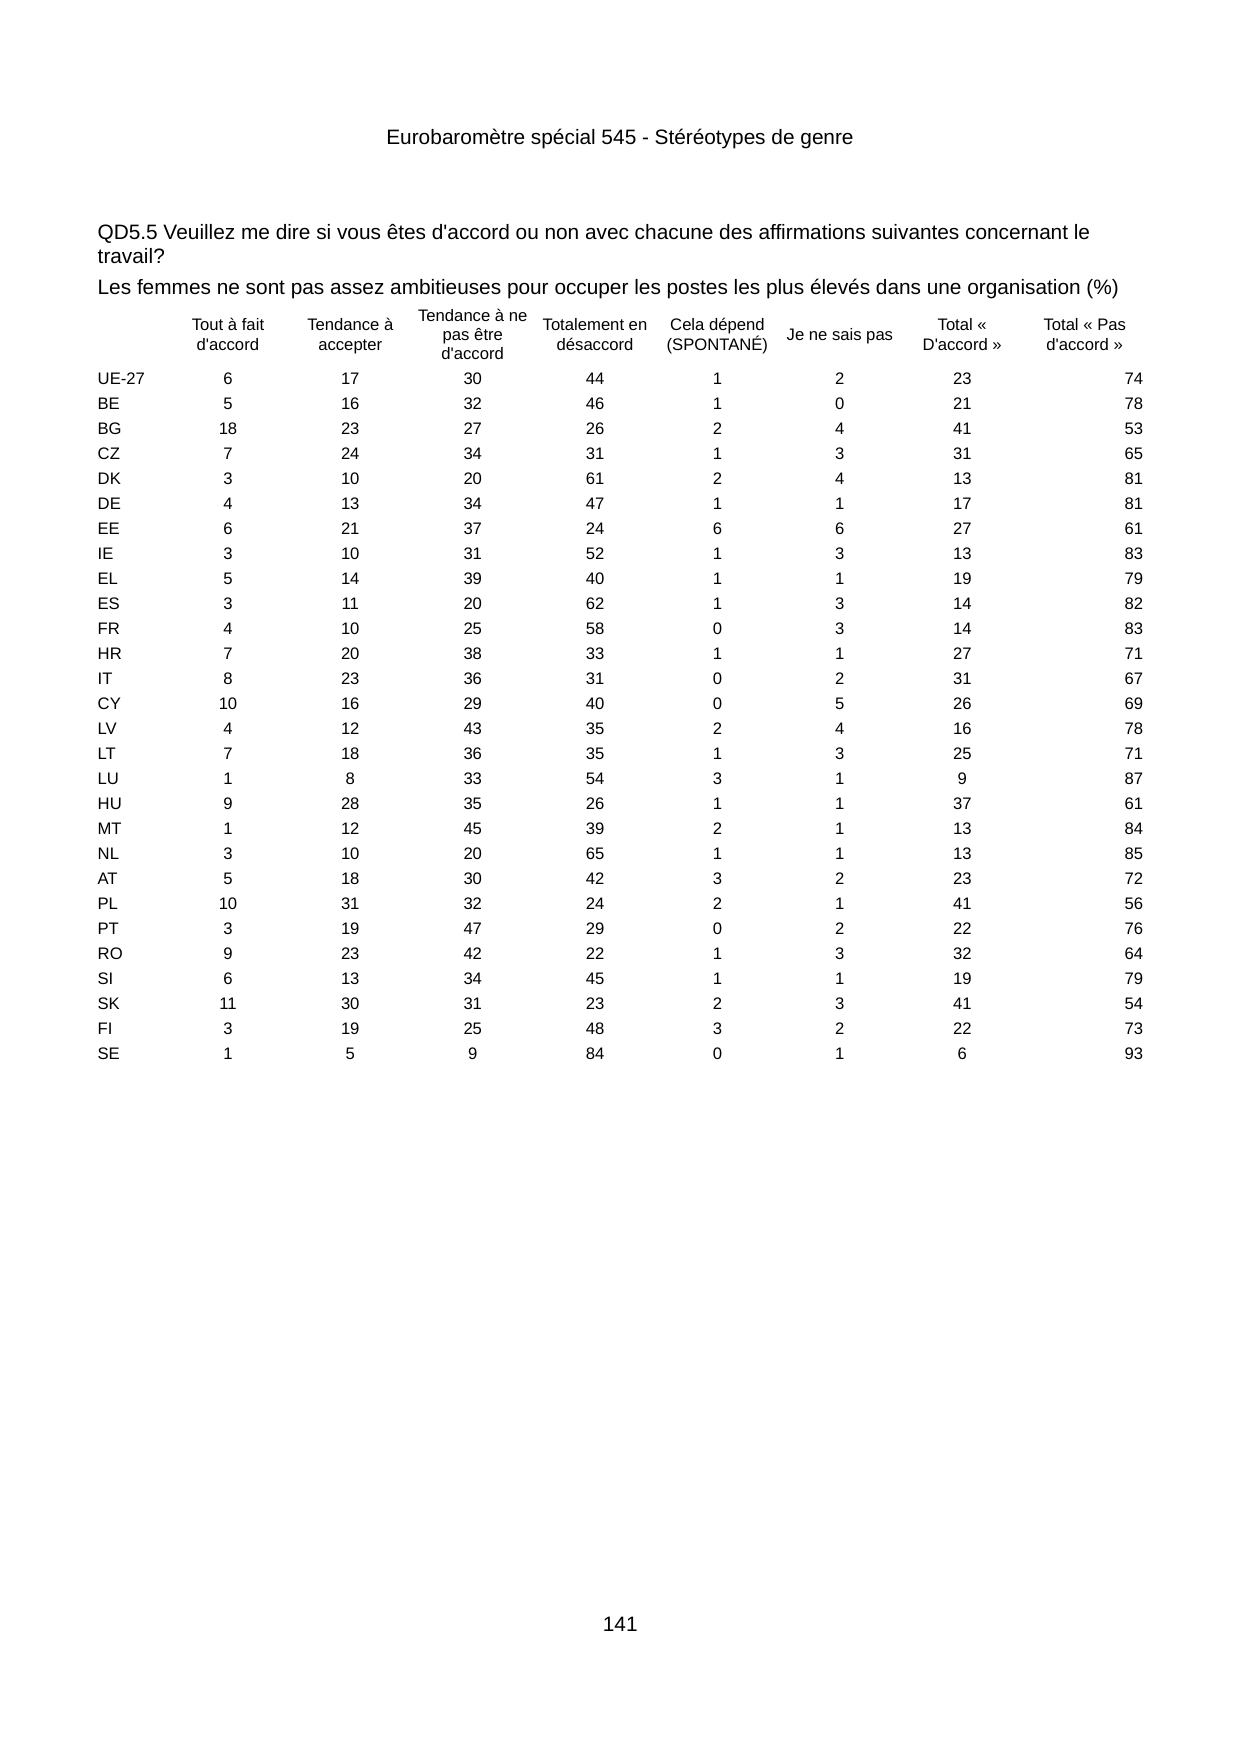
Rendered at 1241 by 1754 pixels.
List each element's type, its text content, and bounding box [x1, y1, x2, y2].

table_cell Tout à fait d'accord [166, 303, 289, 366]
table_cell 20 [411, 841, 534, 866]
table_cell 19 [289, 916, 411, 941]
table_cell 24 [289, 441, 411, 466]
table_cell 10 [166, 691, 289, 716]
table_cell 79 [1023, 966, 1146, 991]
table_cell 1 [656, 591, 778, 616]
table_cell 26 [534, 416, 656, 441]
table_cell 14 [901, 591, 1023, 616]
table_cell 3 [779, 441, 901, 466]
table_cell 6 [166, 966, 289, 991]
table_cell 42 [534, 866, 656, 891]
table_cell 30 [411, 866, 534, 891]
table_cell 41 [901, 416, 1023, 441]
table_cell 1 [779, 641, 901, 666]
table_cell 84 [534, 1041, 656, 1066]
table_cell 78 [1023, 391, 1146, 416]
table_cell 19 [901, 966, 1023, 991]
table_cell 36 [411, 666, 534, 691]
table_cell 2 [656, 816, 778, 841]
table_cell Tendance à ne pas être d'accord [411, 303, 534, 366]
table_cell 82 [1023, 591, 1146, 616]
table_cell 3 [166, 916, 289, 941]
table_cell 7 [166, 441, 289, 466]
table_cell 45 [411, 816, 534, 841]
table_cell 65 [1023, 441, 1146, 466]
table_cell HU [95, 791, 166, 816]
table_cell 29 [534, 916, 656, 941]
table_cell 10 [289, 466, 411, 491]
table_cell 17 [289, 366, 411, 391]
table_cell 1 [656, 366, 778, 391]
table_cell 3 [779, 741, 901, 766]
table_cell DE [95, 491, 166, 516]
table_cell 31 [901, 666, 1023, 691]
table_cell 33 [534, 641, 656, 666]
table_cell 85 [1023, 841, 1146, 866]
table_cell 83 [1023, 616, 1146, 641]
table_cell 13 [901, 541, 1023, 566]
table_cell 1 [779, 491, 901, 516]
table_cell ES [95, 591, 166, 616]
table_cell 18 [289, 866, 411, 891]
table_cell 39 [534, 816, 656, 841]
table_cell 2 [779, 666, 901, 691]
table_cell 6 [656, 516, 778, 541]
table_cell 10 [289, 616, 411, 641]
table_cell 6 [779, 516, 901, 541]
table_cell 19 [901, 566, 1023, 591]
table_cell 31 [901, 441, 1023, 466]
table_cell 34 [411, 966, 534, 991]
table_cell 18 [166, 416, 289, 441]
table_cell UE-27 [95, 366, 166, 391]
table_cell 13 [901, 466, 1023, 491]
table_cell 26 [534, 791, 656, 816]
table_cell 4 [779, 716, 901, 741]
table_cell 61 [534, 466, 656, 491]
table_cell 2 [656, 716, 778, 741]
table_cell 47 [534, 491, 656, 516]
table_cell 34 [411, 441, 534, 466]
table_cell 21 [289, 516, 411, 541]
table_cell Les femmes ne sont pas assez ambitieuses pour occuper les postes les plus élevés dans une organisation (%) [95, 270, 1146, 303]
table_cell 10 [289, 541, 411, 566]
table_cell Total « D'accord » [901, 303, 1023, 366]
table_cell LU [95, 766, 166, 791]
table_cell 32 [411, 391, 534, 416]
table_cell 0 [656, 1041, 778, 1066]
table_cell 10 [166, 891, 289, 916]
table_cell 1 [779, 566, 901, 591]
table_cell 24 [534, 891, 656, 916]
table_cell 19 [289, 1016, 411, 1041]
table_cell 31 [289, 891, 411, 916]
table_cell 18 [289, 741, 411, 766]
table_cell HR [95, 641, 166, 666]
table_cell DK [95, 466, 166, 491]
table_cell 23 [901, 366, 1023, 391]
table_cell 1 [656, 441, 778, 466]
table_cell 20 [411, 591, 534, 616]
table_cell 0 [779, 391, 901, 416]
table_cell 1 [656, 741, 778, 766]
table_cell 53 [1023, 416, 1146, 441]
table_cell 54 [1023, 991, 1146, 1016]
table_cell 3 [779, 941, 901, 966]
table_cell 35 [534, 741, 656, 766]
table_cell 1 [779, 841, 901, 866]
table_cell 61 [1023, 516, 1146, 541]
table_cell 4 [166, 716, 289, 741]
table_cell 39 [411, 566, 534, 591]
table_cell 1 [779, 966, 901, 991]
table_cell 22 [901, 1016, 1023, 1041]
table_cell 35 [534, 716, 656, 741]
table_cell SI [95, 966, 166, 991]
table_cell 21 [901, 391, 1023, 416]
table_cell 27 [411, 416, 534, 441]
table_cell 3 [166, 466, 289, 491]
table_cell IE [95, 541, 166, 566]
table_cell CZ [95, 441, 166, 466]
table_cell 3 [779, 991, 901, 1016]
table_cell MT [95, 816, 166, 841]
table_cell 20 [289, 641, 411, 666]
table_cell 79 [1023, 566, 1146, 591]
table_cell 4 [166, 616, 289, 641]
table_cell [95, 303, 166, 366]
table_cell FR [95, 616, 166, 641]
table_cell 4 [166, 491, 289, 516]
table_cell 14 [901, 616, 1023, 641]
table_cell 67 [1023, 666, 1146, 691]
table_cell 78 [1023, 716, 1146, 741]
table_cell 62 [534, 591, 656, 616]
table_cell BE [95, 391, 166, 416]
table_cell 54 [534, 766, 656, 791]
table_cell 40 [534, 566, 656, 591]
table_cell 1 [656, 791, 778, 816]
table_cell 16 [289, 691, 411, 716]
table_cell 5 [166, 566, 289, 591]
table_cell 43 [411, 716, 534, 741]
table_cell 93 [1023, 1041, 1146, 1066]
table_cell 0 [656, 916, 778, 941]
table_cell 20 [411, 466, 534, 491]
table_cell 1 [166, 1041, 289, 1066]
table_cell 1 [656, 391, 778, 416]
table_cell 28 [289, 791, 411, 816]
table_cell 3 [779, 591, 901, 616]
table_cell 41 [901, 891, 1023, 916]
table_cell 13 [901, 816, 1023, 841]
table_cell 35 [411, 791, 534, 816]
table_cell 65 [534, 841, 656, 866]
table_cell 37 [901, 791, 1023, 816]
table_cell 23 [289, 416, 411, 441]
table_cell 1 [656, 566, 778, 591]
table_cell 6 [166, 516, 289, 541]
table_cell PL [95, 891, 166, 916]
table_cell 9 [166, 791, 289, 816]
table_cell 48 [534, 1016, 656, 1041]
table_cell 33 [411, 766, 534, 791]
table_cell 0 [656, 616, 778, 641]
table_cell 2 [656, 991, 778, 1016]
table_cell 8 [289, 766, 411, 791]
table_cell 3 [166, 541, 289, 566]
table_cell 24 [534, 516, 656, 541]
table_cell 3 [779, 616, 901, 641]
table_cell 11 [289, 591, 411, 616]
table_cell 56 [1023, 891, 1146, 916]
table_cell 8 [166, 666, 289, 691]
table_cell 81 [1023, 466, 1146, 491]
table_cell 27 [901, 516, 1023, 541]
table_cell 11 [166, 991, 289, 1016]
table_cell 3 [656, 1016, 778, 1041]
table_cell 81 [1023, 491, 1146, 516]
table_header QD5.5 Veuillez me dire si vous êtes d'accord ou non avec chacune des affirmations suivantes concernant le travail? [95, 217, 1146, 270]
table_cell 87 [1023, 766, 1146, 791]
table_cell 26 [901, 691, 1023, 716]
table_cell 2 [779, 866, 901, 891]
table_cell 46 [534, 391, 656, 416]
table_cell 1 [779, 766, 901, 791]
table_cell 10 [289, 841, 411, 866]
table_cell 32 [411, 891, 534, 916]
table_cell 5 [779, 691, 901, 716]
table_cell 76 [1023, 916, 1146, 941]
table_cell 12 [289, 816, 411, 841]
table_cell 3 [656, 766, 778, 791]
table_cell 52 [534, 541, 656, 566]
table_cell 3 [166, 591, 289, 616]
table_cell 71 [1023, 641, 1146, 666]
table_cell 16 [901, 716, 1023, 741]
table_cell 2 [656, 416, 778, 441]
table_cell 27 [901, 641, 1023, 666]
table_cell 2 [779, 916, 901, 941]
table_cell EE [95, 516, 166, 541]
table_cell 0 [656, 691, 778, 716]
table_cell 0 [656, 666, 778, 691]
table_cell 1 [656, 641, 778, 666]
table_cell 74 [1023, 366, 1146, 391]
table_cell 7 [166, 641, 289, 666]
table_cell 5 [166, 866, 289, 891]
table_cell 25 [411, 1016, 534, 1041]
table_cell 22 [901, 916, 1023, 941]
table_cell 4 [779, 416, 901, 441]
table_cell 1 [779, 816, 901, 841]
table_cell 1 [166, 816, 289, 841]
table_cell 1 [166, 766, 289, 791]
table_cell 45 [534, 966, 656, 991]
table_cell 73 [1023, 1016, 1146, 1041]
table_cell 38 [411, 641, 534, 666]
table_cell Je ne sais pas [779, 303, 901, 366]
table_cell 1 [779, 791, 901, 816]
table_cell BG [95, 416, 166, 441]
table_cell 3 [779, 541, 901, 566]
table_cell 9 [166, 941, 289, 966]
table_cell 31 [411, 991, 534, 1016]
table_cell NL [95, 841, 166, 866]
table_cell 69 [1023, 691, 1146, 716]
table_cell 84 [1023, 816, 1146, 841]
table_cell 13 [289, 491, 411, 516]
table_cell 1 [656, 541, 778, 566]
table_cell SK [95, 991, 166, 1016]
table_cell LV [95, 716, 166, 741]
table_cell 3 [166, 841, 289, 866]
table_cell 9 [411, 1041, 534, 1066]
table_cell 1 [779, 1041, 901, 1066]
table_cell 42 [411, 941, 534, 966]
table_cell 25 [411, 616, 534, 641]
table_cell 2 [779, 366, 901, 391]
table_cell IT [95, 666, 166, 691]
table_cell FI [95, 1016, 166, 1041]
table_cell 30 [411, 366, 534, 391]
table_cell 31 [411, 541, 534, 566]
table_cell 7 [166, 741, 289, 766]
table_cell 30 [289, 991, 411, 1016]
table_cell 41 [901, 991, 1023, 1016]
table_cell 2 [656, 891, 778, 916]
table_cell 2 [779, 1016, 901, 1041]
table_cell 1 [779, 891, 901, 916]
table_cell 1 [656, 966, 778, 991]
table_cell 5 [166, 391, 289, 416]
table_cell 71 [1023, 741, 1146, 766]
table_cell 1 [656, 491, 778, 516]
table_cell CY [95, 691, 166, 716]
table_cell Tendance à accepter [289, 303, 411, 366]
table_cell 31 [534, 441, 656, 466]
table_cell 83 [1023, 541, 1146, 566]
table_cell 36 [411, 741, 534, 766]
table_cell 2 [656, 466, 778, 491]
table_cell 3 [166, 1016, 289, 1041]
table_cell 16 [289, 391, 411, 416]
table_cell AT [95, 866, 166, 891]
table_cell SE [95, 1041, 166, 1066]
table_cell 31 [534, 666, 656, 691]
table_cell 64 [1023, 941, 1146, 966]
table_cell Totalement en désaccord [534, 303, 656, 366]
table_cell 37 [411, 516, 534, 541]
table_cell 61 [1023, 791, 1146, 816]
table_cell 13 [289, 966, 411, 991]
table_cell 3 [656, 866, 778, 891]
table_cell 47 [411, 916, 534, 941]
table_cell 13 [901, 841, 1023, 866]
table_cell 1 [656, 841, 778, 866]
table_cell 23 [289, 666, 411, 691]
table_cell PT [95, 916, 166, 941]
table_cell Total « Pas d'accord » [1023, 303, 1146, 366]
table_cell 25 [901, 741, 1023, 766]
table_cell 6 [166, 366, 289, 391]
table_cell 23 [289, 941, 411, 966]
table_cell 23 [534, 991, 656, 1016]
table_cell 72 [1023, 866, 1146, 891]
table_cell 22 [534, 941, 656, 966]
table_cell 17 [901, 491, 1023, 516]
table_cell 14 [289, 566, 411, 591]
table_cell 4 [779, 466, 901, 491]
table_cell 1 [656, 941, 778, 966]
table_cell 44 [534, 366, 656, 391]
table_cell 29 [411, 691, 534, 716]
table_cell 23 [901, 866, 1023, 891]
table_cell 12 [289, 716, 411, 741]
table_cell 6 [901, 1041, 1023, 1066]
table_cell LT [95, 741, 166, 766]
table_cell 58 [534, 616, 656, 641]
table_cell RO [95, 941, 166, 966]
table_cell Cela dépend (SPONTANÉ) [656, 303, 778, 366]
table_cell 5 [289, 1041, 411, 1066]
table_cell 9 [901, 766, 1023, 791]
table_cell EL [95, 566, 166, 591]
table_cell 40 [534, 691, 656, 716]
table_cell 34 [411, 491, 534, 516]
table_cell 32 [901, 941, 1023, 966]
